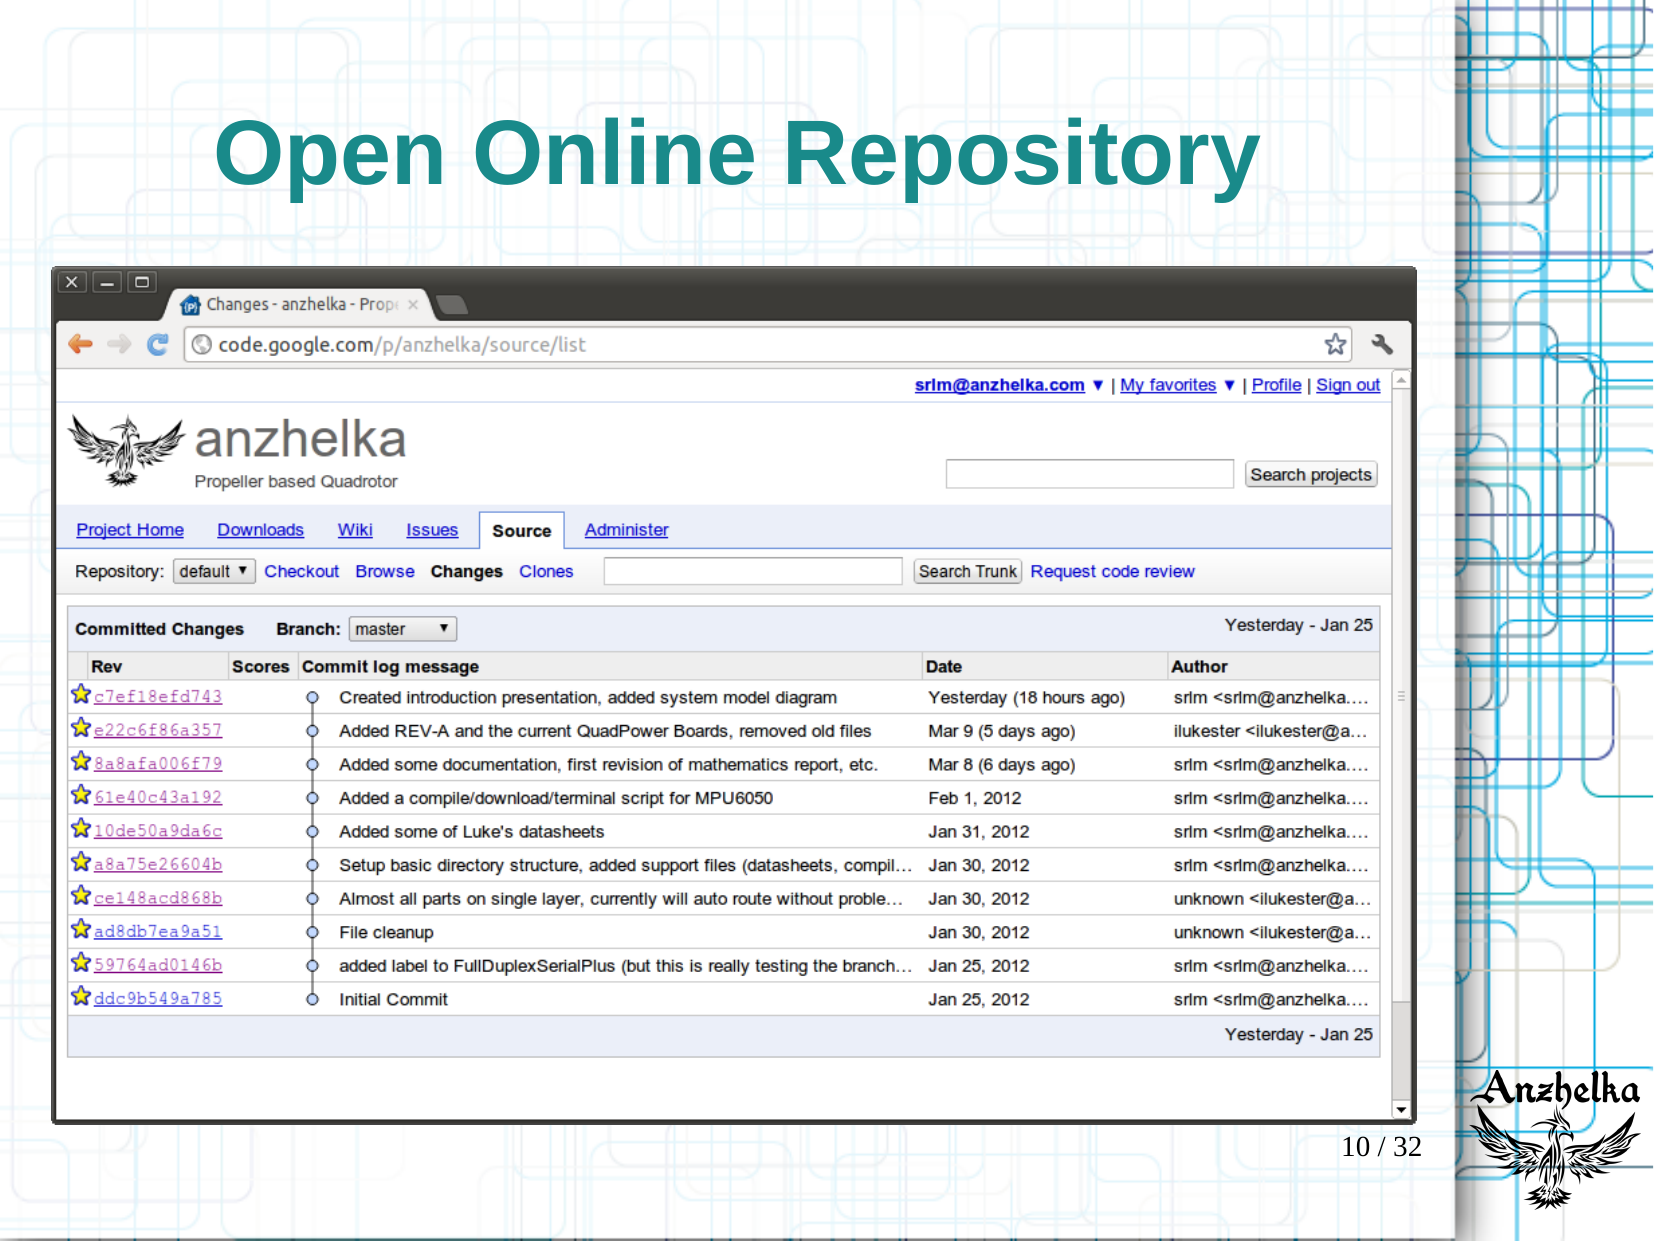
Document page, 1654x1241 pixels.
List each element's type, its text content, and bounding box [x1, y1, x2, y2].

title Open Online Repository [58, 49, 1417, 257]
picture [0, 0, 1654, 1241]
